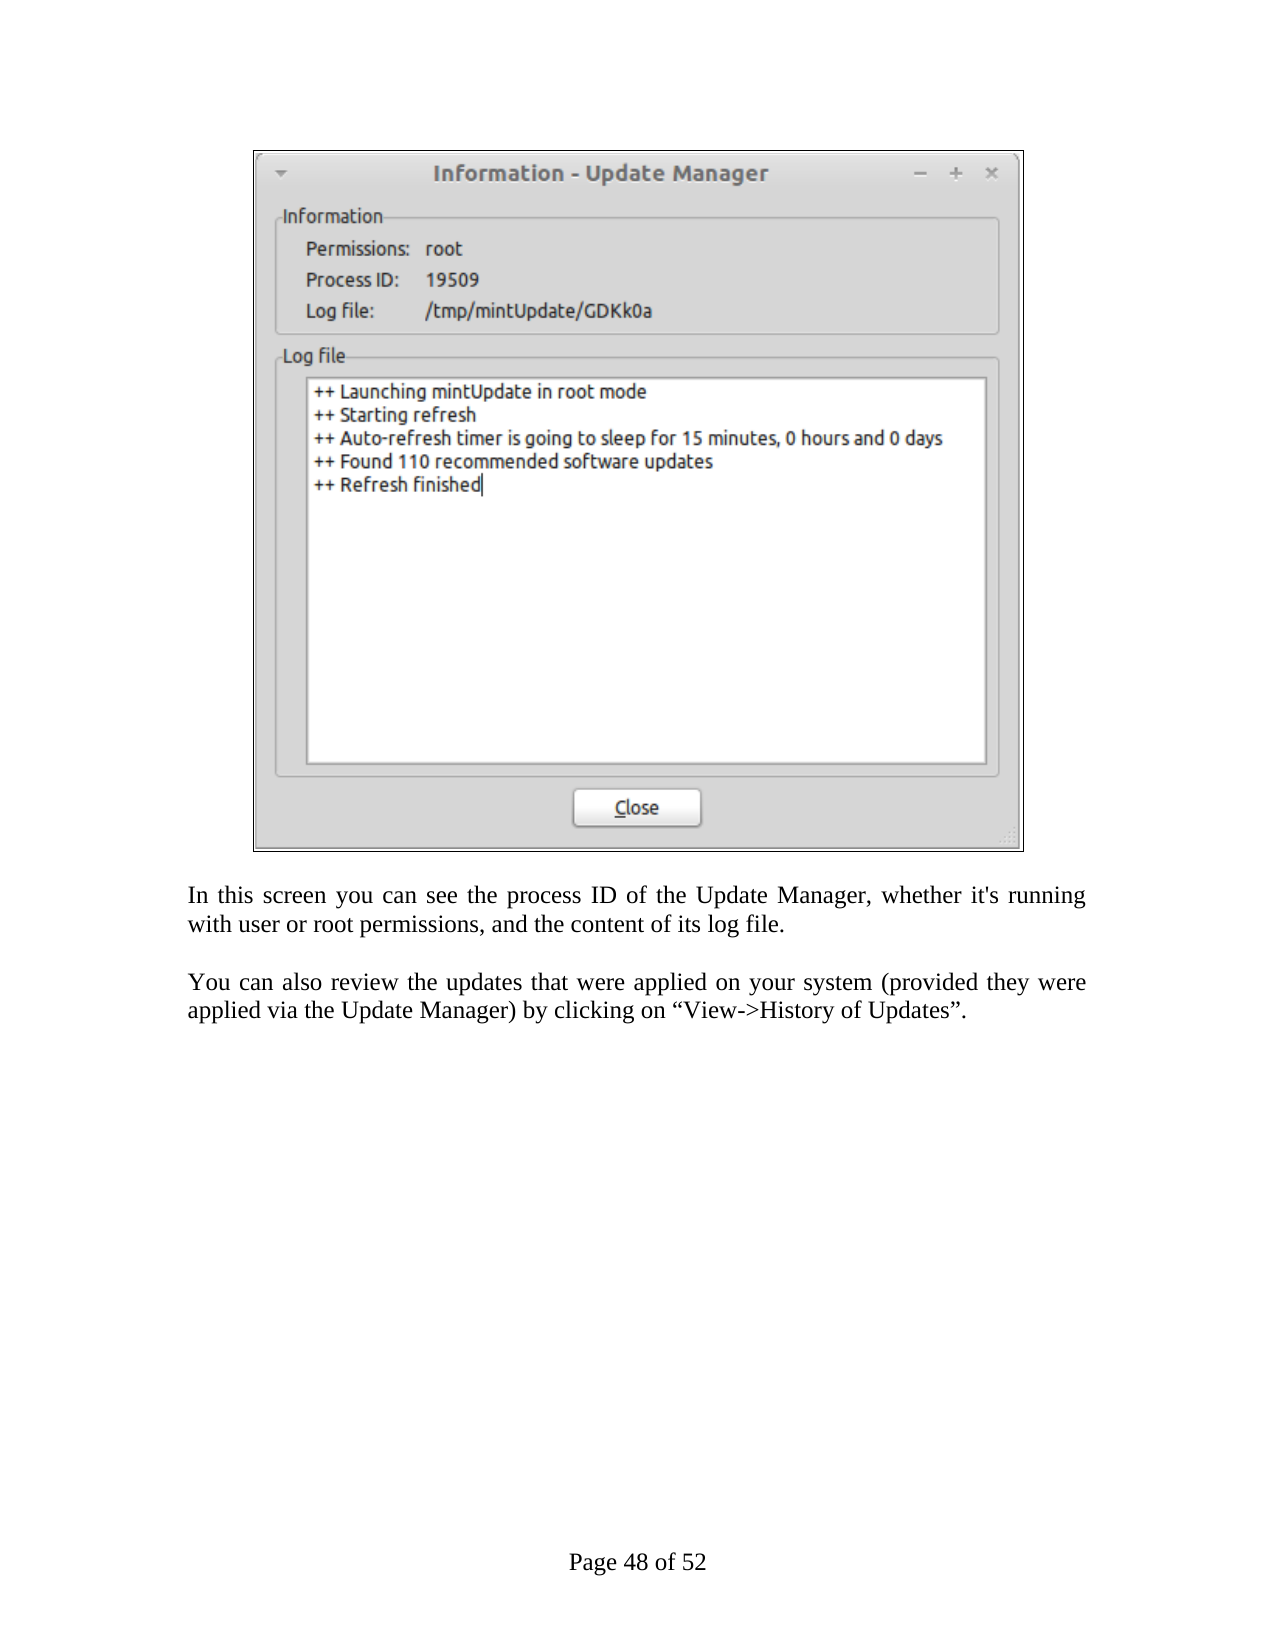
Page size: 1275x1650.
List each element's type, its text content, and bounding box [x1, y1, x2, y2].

picture [255, 153, 1020, 849]
text In this screen you can see the process ID of the Update Manager, whether it's running with user or root permissions, and the content of its log file. [187, 880, 1087, 938]
text You can also review the updates that were applied on your system (provided they were applied via the Update Manager) by clicking on “View->History of Updates”. [187, 967, 1087, 1024]
